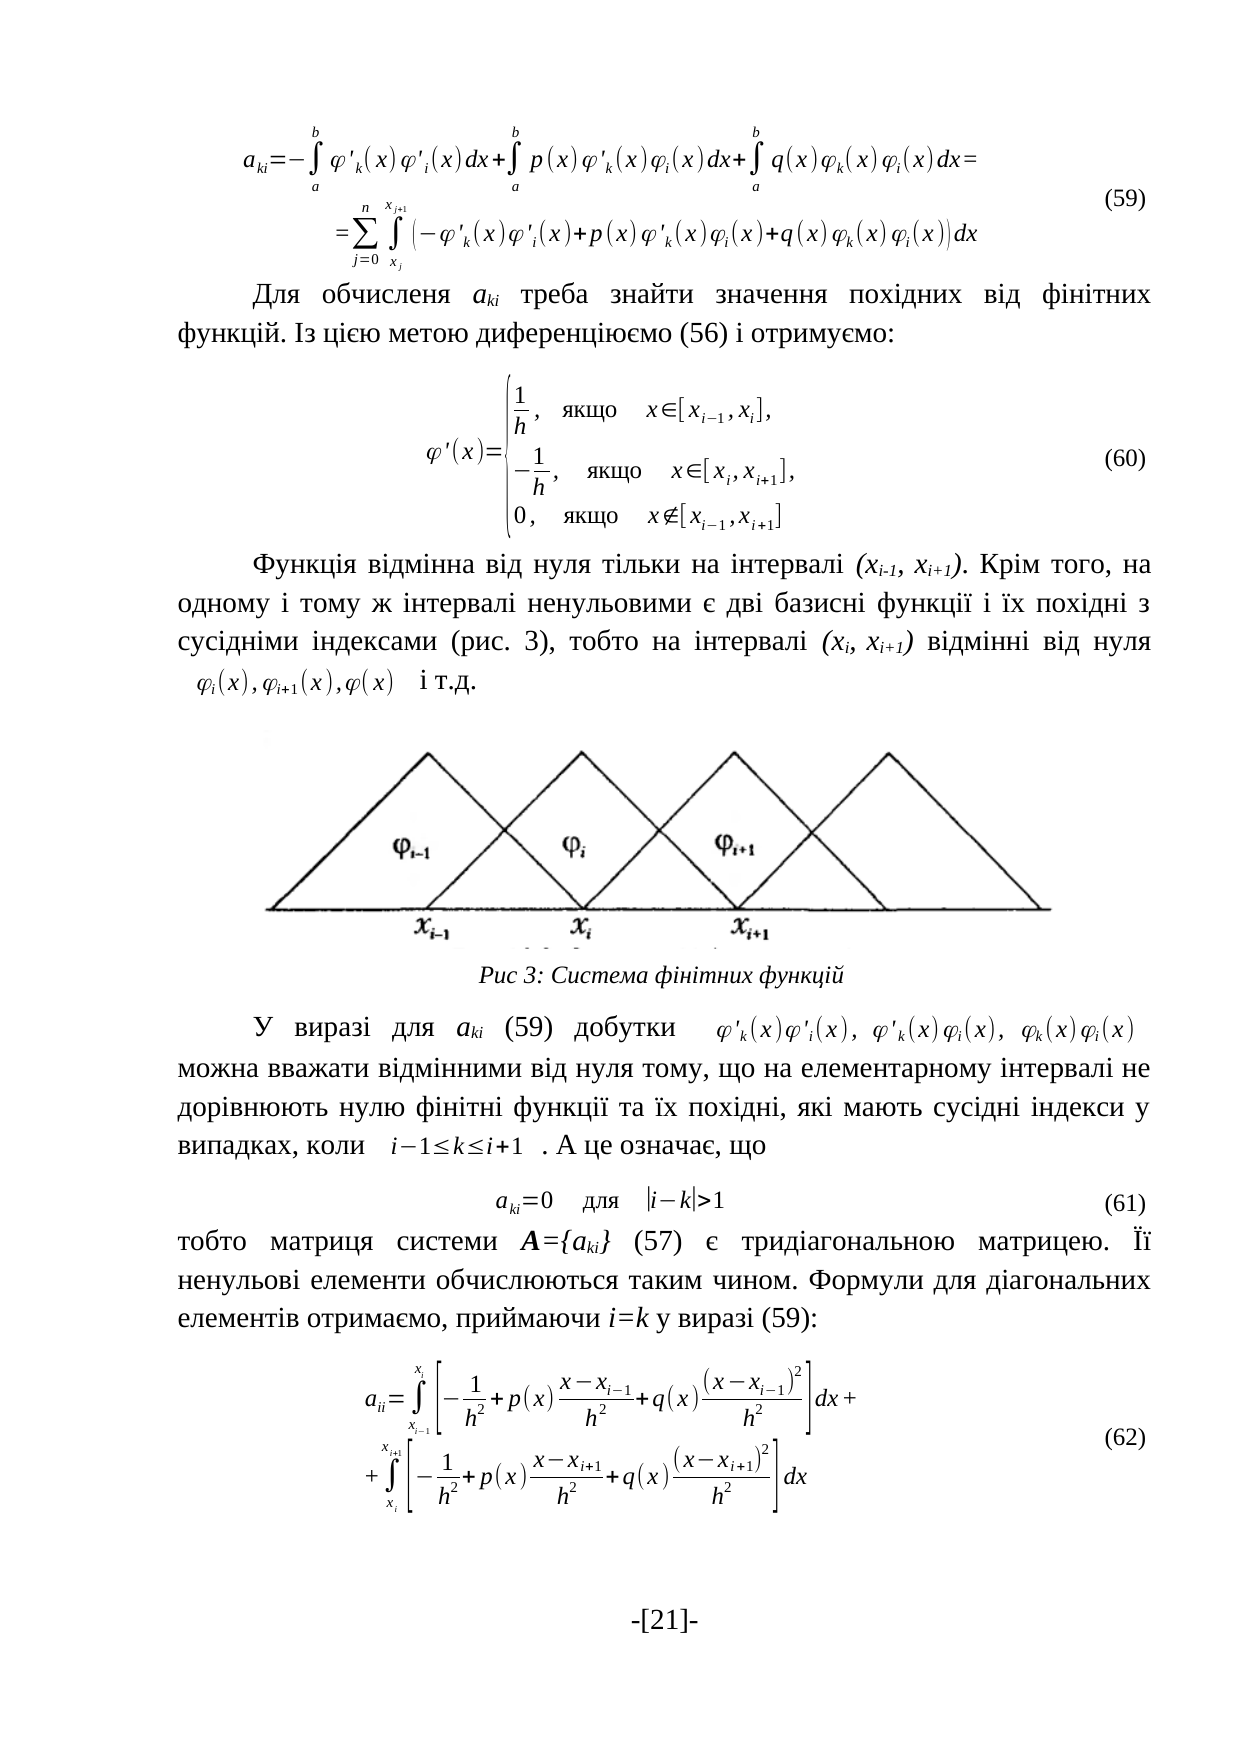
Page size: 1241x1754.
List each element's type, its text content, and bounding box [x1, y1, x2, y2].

text Для обчисленя aki треба знайти значення похідних від фінітних функцій. Із цією метою диференціюємо (56) і отримуємо: [177, 277, 1152, 349]
table_header (61) [1043, 1181, 1152, 1223]
text Функція відмінна від нуля тільки на інтервалі (xi-1, xi+1). Крім того, на одному і тому ж інтервалі ненульовими є дві базисні функції і їх похідні з сусідніми індексами (рис. 3), тобто на інтервалі (xi, xi+1) відмінні від нуля і т.д. [177, 546, 1152, 698]
text Рис 3: Система фінітних функцій [252, 961, 1073, 989]
table_header (60) [1043, 368, 1152, 546]
table_header (62) [1043, 1354, 1152, 1520]
picture [252, 730, 1073, 949]
table_header [177, 118, 1043, 277]
table_header [177, 368, 1043, 546]
table_header [177, 1181, 1043, 1223]
text У виразі для aki (59) добутки можна вважати відмінними від нуля тому, що на елементарному інтервалі не дорівнюють нулю фінітні функції та їх похідні, які мають сусідні індекси у випадках, коли . А це означає, що [177, 1009, 1152, 1161]
text тобто матриця системи A={aki} (57) є тридіагональною матрицею. Її ненульові елементи обчислюються таким чином. Формули для діагональних елементів отримаємо, приймаючи i=k у виразі (59): [177, 1223, 1152, 1334]
table_header [177, 1354, 1043, 1520]
table_header (59) [1043, 118, 1152, 277]
